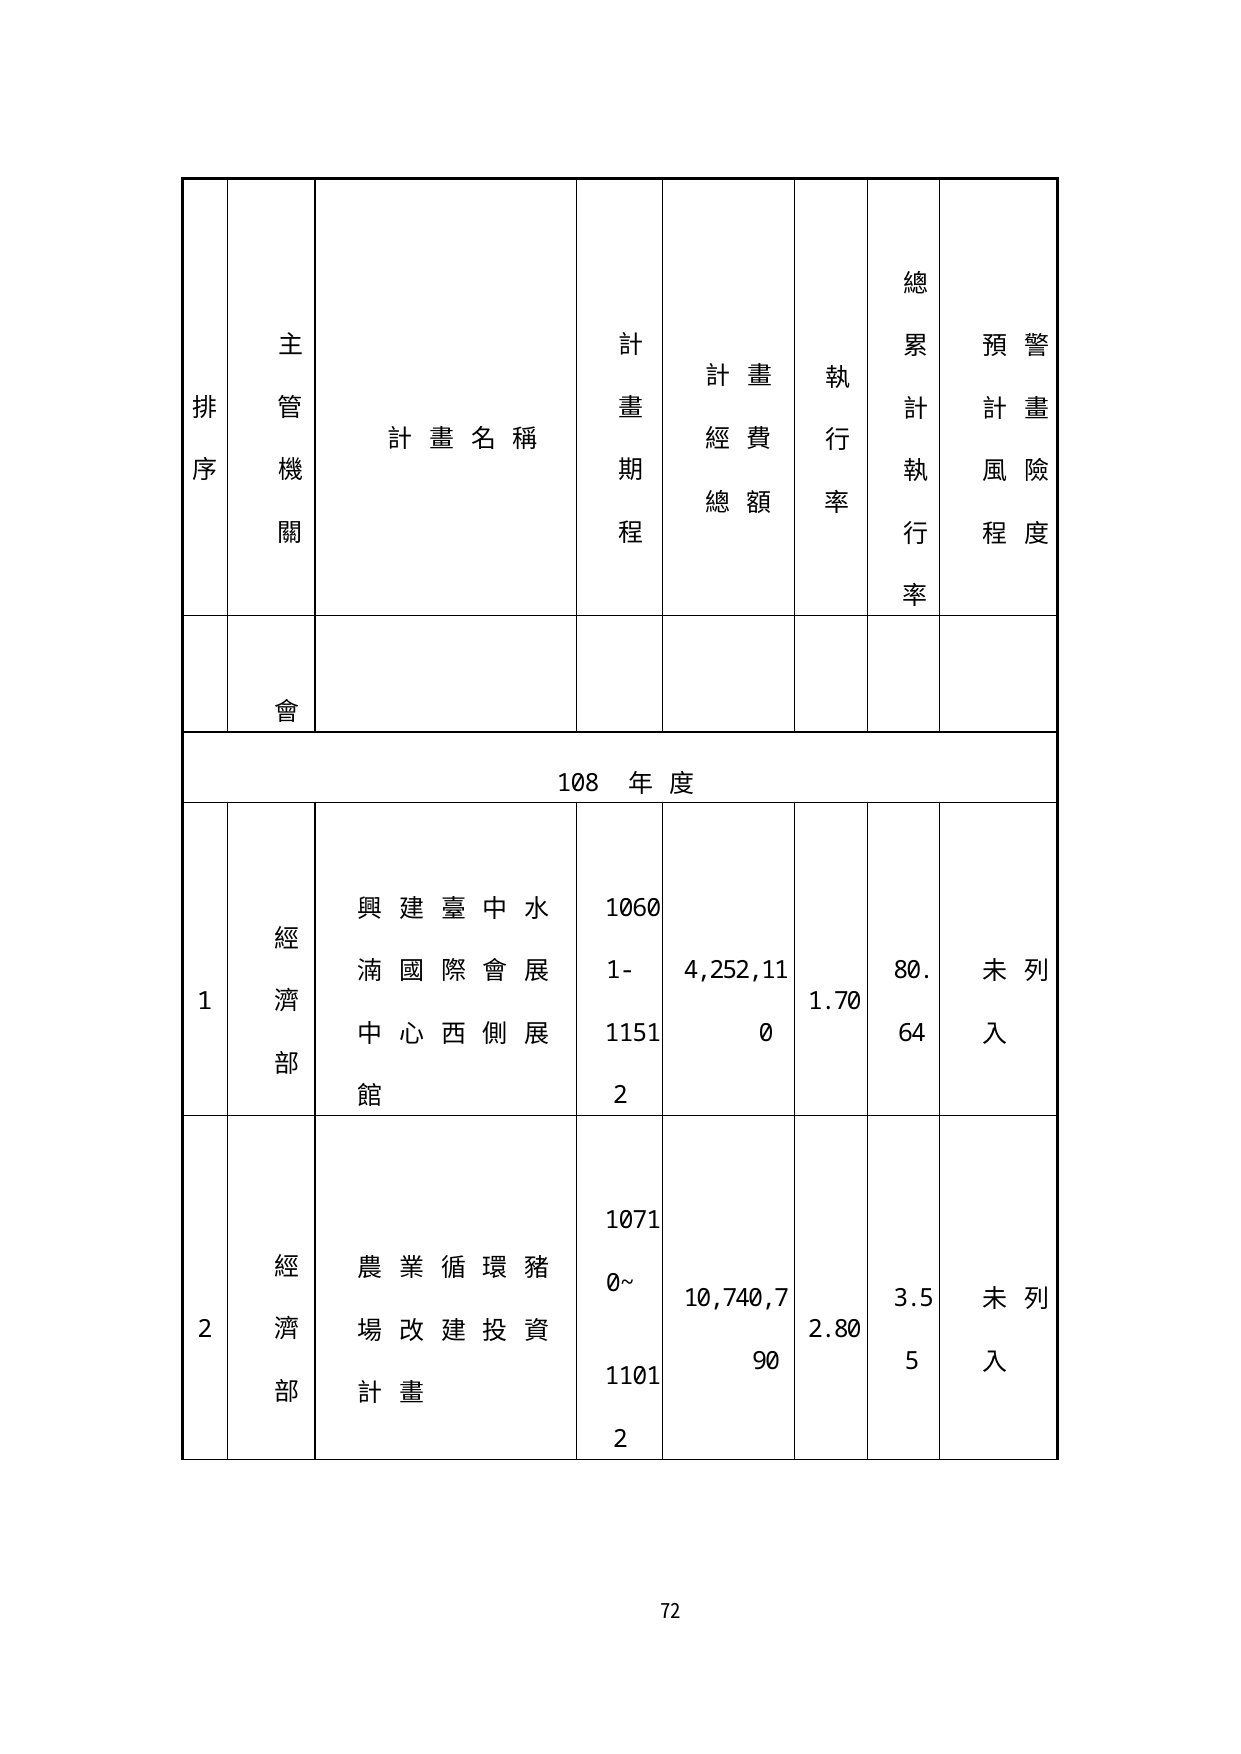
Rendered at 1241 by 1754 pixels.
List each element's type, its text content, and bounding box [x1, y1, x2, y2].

table_cell [184, 616, 227, 731]
table_cell [868, 616, 939, 731]
table_cell [316, 616, 576, 731]
table_header 排序 [184, 180, 227, 615]
table_cell [940, 616, 1056, 731]
table_cell 1 [184, 803, 227, 1115]
table_header 總累計執行率 [868, 180, 939, 615]
table_cell 10601- 11512 [577, 803, 662, 1115]
table_cell 興建臺中水湳國際會展中心西側展館 [316, 803, 576, 1115]
table_cell [577, 616, 662, 731]
table_cell [795, 616, 867, 731]
table_cell 10710~ 11012 [577, 1116, 662, 1458]
table_cell 2 [184, 1116, 227, 1458]
table_cell 80.64 [868, 803, 939, 1115]
table_cell 108年度 [184, 733, 1056, 802]
table_cell 4,252,110 [663, 803, 794, 1115]
table_cell 10,740,790 [663, 1116, 794, 1458]
table_cell 未列入 [940, 1116, 1056, 1458]
table_header 執行率 [795, 180, 867, 615]
table_cell 未列入 [940, 803, 1056, 1115]
table_cell 3.55 [868, 1116, 939, 1458]
table_cell 農業循環豬場改建投資計畫 [316, 1116, 576, 1458]
table_cell [663, 616, 794, 731]
table_cell 會 [228, 616, 314, 731]
table_header 主管 機關 [228, 180, 314, 615]
table_header 計畫經費 總額 [663, 180, 794, 615]
table_header 計畫名稱 [316, 180, 576, 615]
table_header 預警計畫風險程度 [940, 180, 1056, 615]
table_cell 經濟部 [228, 1116, 314, 1458]
table_cell 2.80 [795, 1116, 867, 1458]
table_cell 1.70 [795, 803, 867, 1115]
table_cell 經濟部 [228, 803, 314, 1115]
table_header 計畫 期程 [577, 180, 662, 615]
